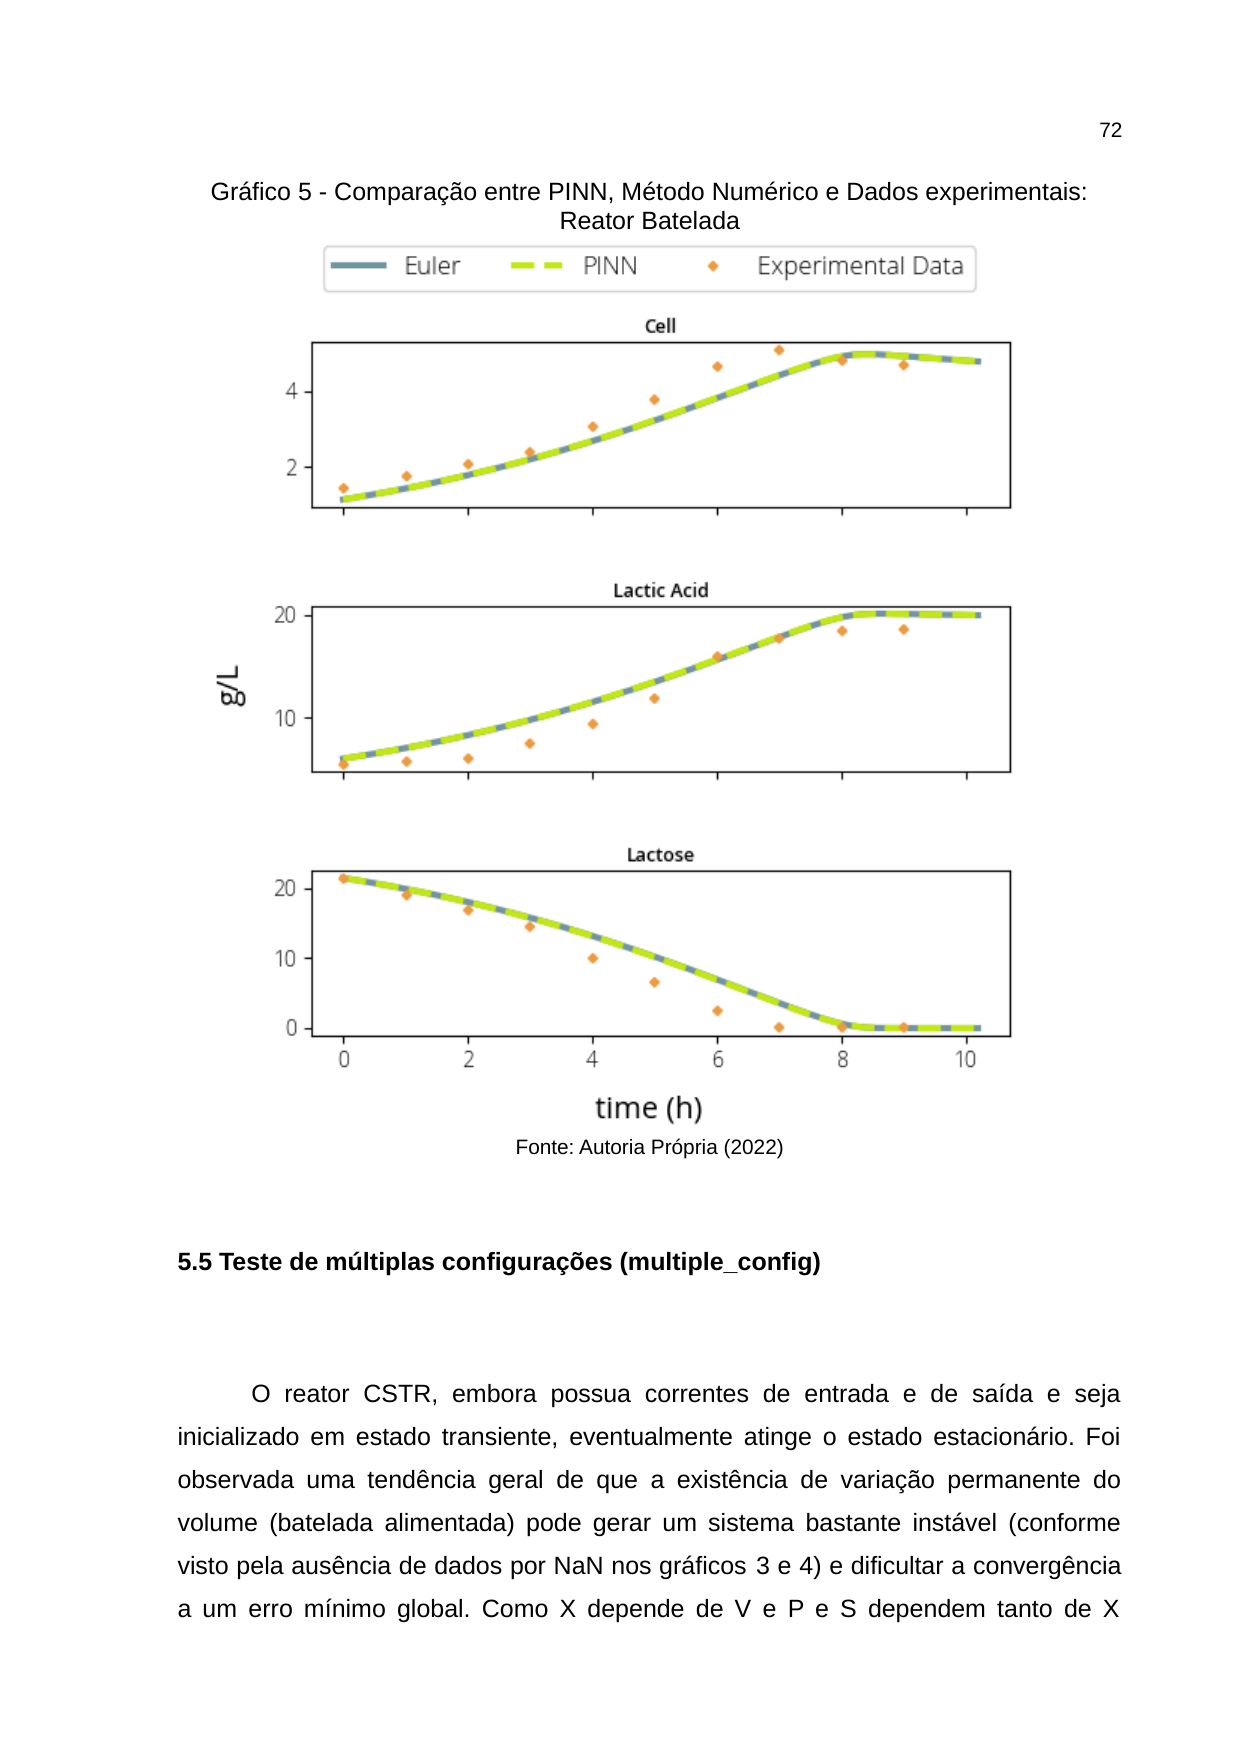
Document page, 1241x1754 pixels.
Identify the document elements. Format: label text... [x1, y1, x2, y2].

text Fonte: Autoria Própria (2022) [177, 1134, 1122, 1158]
subtitle Teste de múltiplas configurações (multiple_config) [177, 1247, 1122, 1276]
text O reator CSTR, embora possua correntes de entrada e de saída e seja inicializado em estado transiente, eventualmente atinge o estado estacionário. Foi observada uma tendência geral de que a existência de variação permanente do volume (batelada alimentada) pode gerar um sistema bastante instável (conforme visto pela ausência de dados por NaN nos gráficos 3 e 4) e dificultar a convergência a um erro mínimo global. Como X depende de V e P e S dependem tanto de X [177, 1379, 1122, 1623]
text Gráfico 5 - Comparação entre PINN, Método Numérico e Dados experimentais: Reator Batelada [199, 177, 1099, 234]
picture [199, 234, 1100, 1135]
